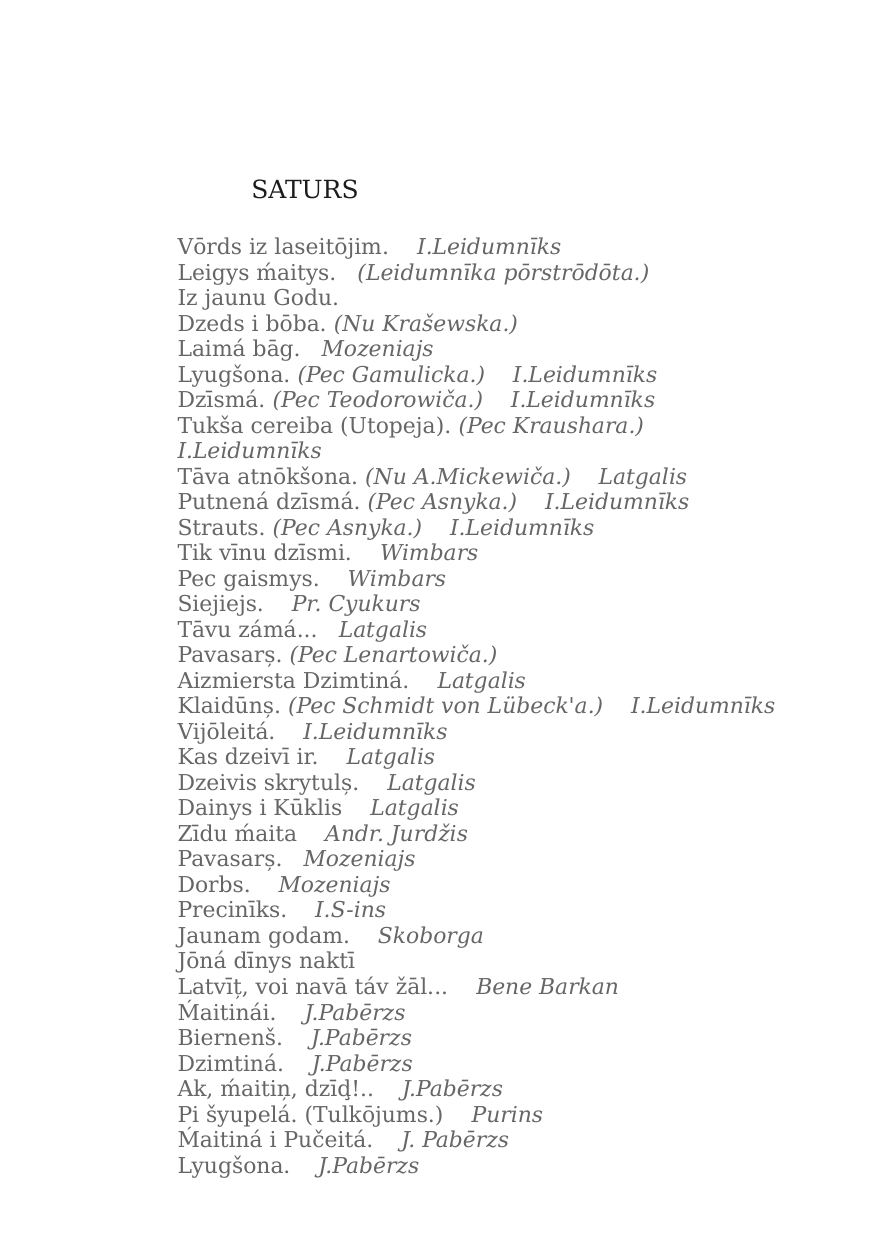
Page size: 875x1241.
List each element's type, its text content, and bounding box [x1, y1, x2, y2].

text Dorbs. Mozeniajs [177, 872, 815, 898]
text Pec gaismys. Wimbars [177, 566, 815, 591]
text Strauts. (Pec Asnyka.) I.Leidumnīks [177, 515, 815, 540]
text Pavasarș. Mozeniajs [177, 847, 815, 872]
text Siejiejs. Pr. Cyukurs [177, 591, 815, 617]
text Latvīț, voi navā táv žāl... Bene Barkan [177, 974, 815, 1000]
text Pi šyupelá. (Tulkōjums.) Purins [177, 1102, 815, 1127]
text Vōrds iz laseitōjim. I.Leidumnīks [177, 234, 815, 259]
text Jaunam godam. Skoborga [177, 923, 815, 949]
text Vijōleitá. I.Leidumnīks [177, 719, 815, 744]
text Lyugšona. J.Pabērzs [177, 1153, 815, 1178]
text Dzeds i bōba. (Nu Krašewska.) [177, 311, 815, 336]
text Kas dzeivī ir. Latgalis [177, 744, 815, 770]
text Ḿaitinái. J.Pabērzs [177, 1000, 815, 1025]
text Putnená dzīsmá. (Pec Asnyka.) I.Leidumnīks [177, 489, 815, 515]
text Leigys ḿaitys. (Leidumnīka pōrstrōdōta.) [177, 259, 815, 285]
text Lyugšona. (Pec Gamulicka.) I.Leidumnīks [177, 362, 815, 387]
text Dzeivis skrytulș. Latgalis [177, 770, 815, 796]
text Laimá bāg. Mozeniajs [177, 336, 815, 362]
text Zīdu ḿaita Andr. Jurdžis [177, 821, 815, 847]
text Ḿaitiná i Pučeitá. J. Pabērzs [177, 1127, 815, 1153]
text Dzimtiná. J.Pabērzs [177, 1051, 815, 1076]
text Iz jaunu Godu. [177, 285, 815, 311]
text Tāva atnōkšona. (Nu A.Mickewiča.) Latgalis [177, 464, 815, 489]
text Tik vīnu dzīsmi. Wimbars [177, 540, 815, 566]
text Biernenš. J.Pabērzs [177, 1025, 815, 1051]
text Ak, ḿaitiņ, dzīḑ!.. J.Pabērzs [177, 1076, 815, 1102]
text Tāvu zámá... Latgalis [177, 617, 815, 642]
text Jōná dīnys naktī [177, 949, 815, 974]
text SATURS [177, 176, 815, 205]
text Aizmiersta Dzimtiná. Latgalis [177, 668, 815, 693]
text Klaidūnș. (Pec Schmidt von Lübeck'a.) I.Leidumnīks [177, 693, 815, 719]
text Pavasarș. (Pec Lenartowiča.) [177, 642, 815, 668]
text Precinīks. I.S-ins [177, 898, 815, 923]
text Tukša cereiba (Utopeja). (Pec Kraushara.) I.Leidumnīks [177, 413, 815, 464]
text Dzīsmá. (Pec Teodorowiča.) I.Leidumnīks [177, 387, 815, 413]
text Dainys i Kūklis Latgalis [177, 796, 815, 821]
